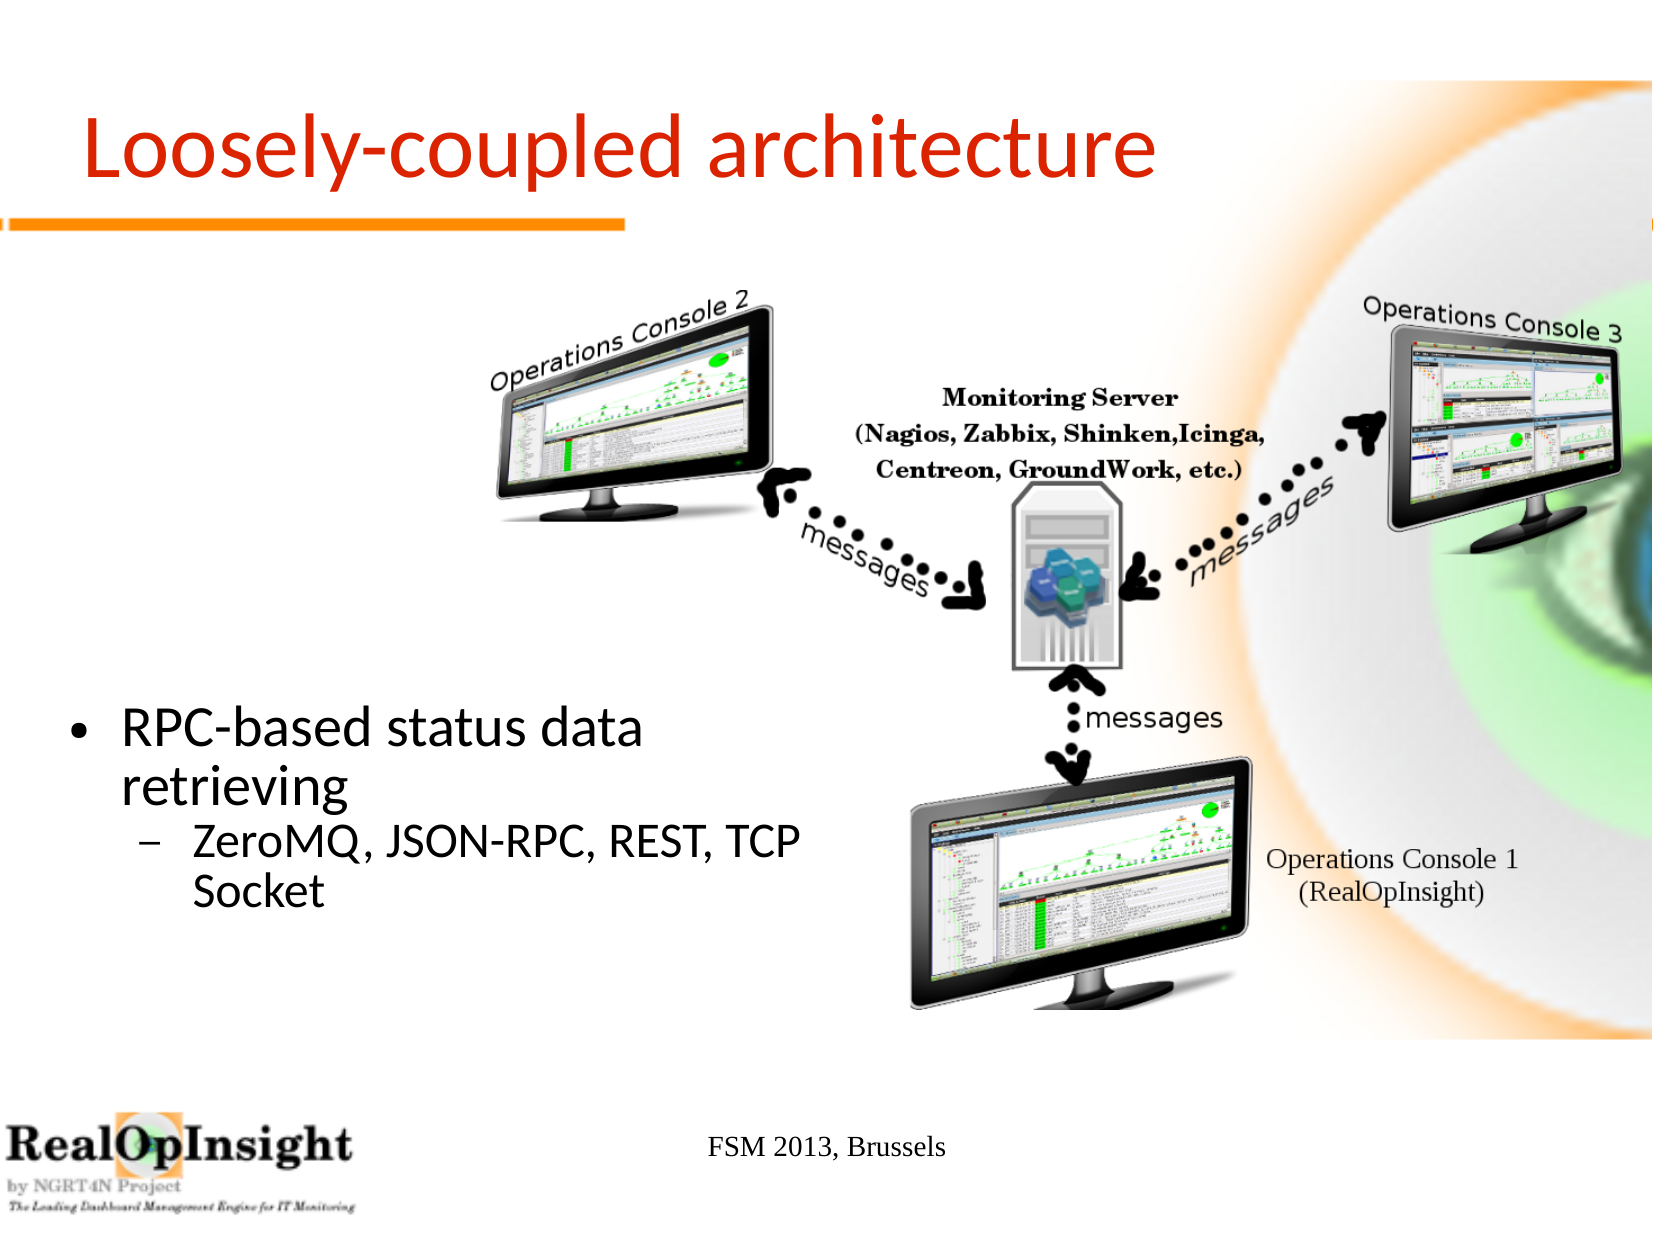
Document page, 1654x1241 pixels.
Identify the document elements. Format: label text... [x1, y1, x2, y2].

text_box RPC-based status data retrieving ZeroMQ, JSON-RPC, REST, TCP Socket [38, 677, 869, 1007]
picture [0, 0, 1654, 1241]
title Loosely-coupled architecture [82, 73, 1547, 237]
